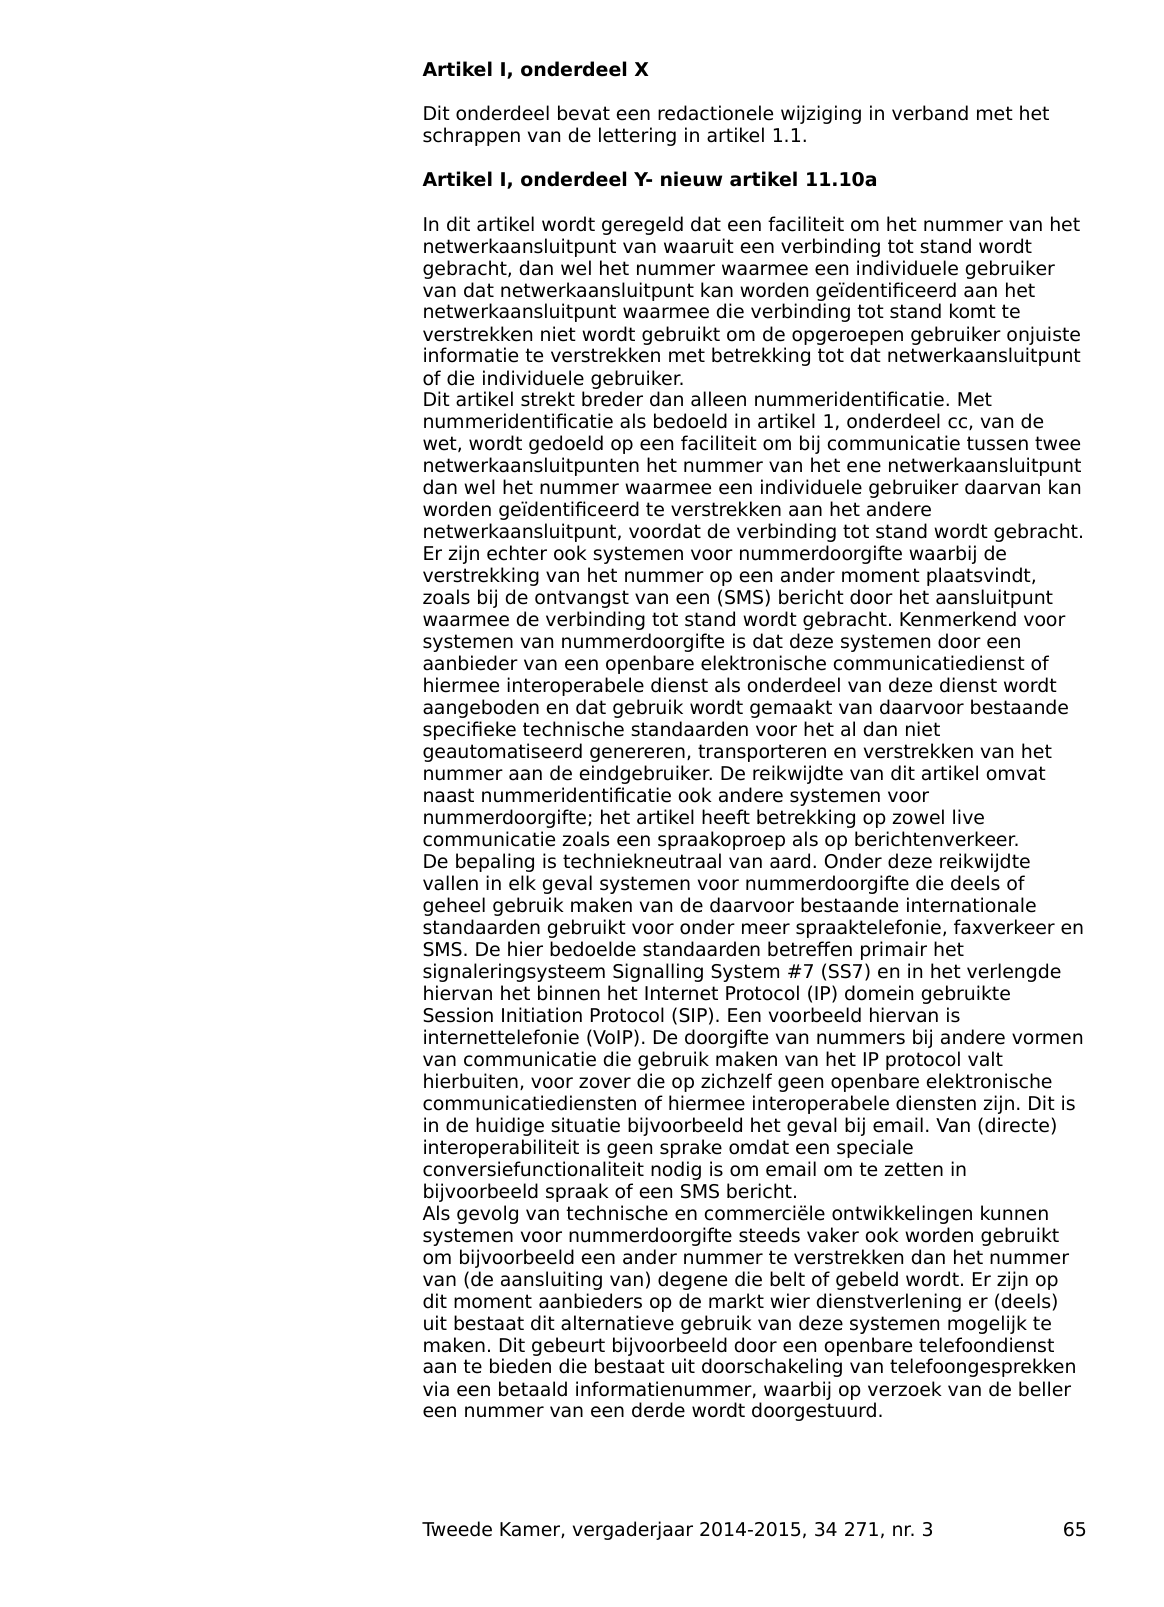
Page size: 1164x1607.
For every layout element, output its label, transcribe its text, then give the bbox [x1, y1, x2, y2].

text Dit onderdeel bevat een redactionele wijziging in verband met het schrappen van de lettering in artikel 1.1. [422, 103, 1087, 147]
text Als gevolg van technische en commerciële ontwikkelingen kunnen systemen voor nummerdoorgifte steeds vaker ook worden gebruikt om bijvoorbeeld een ander nummer te verstrekken dan het nummer van (de aansluiting van) degene die belt of gebeld wordt. Er zijn op dit moment aanbieders op de markt wier dienstverlening er (deels) uit bestaat dit alternatieve gebruik van deze systemen mogelijk te maken. Dit gebeurt bijvoorbeeld door een openbare telefoondienst aan te bieden die bestaat uit doorschakeling van telefoongesprekken via een betaald informatienummer, waarbij op verzoek van de beller een nummer van een derde wordt doorgestuurd. [422, 1203, 1087, 1422]
subtitle Artikel I, onderdeel Y- nieuw artikel 11.10a [422, 169, 1087, 191]
subtitle Artikel I, onderdeel X [422, 59, 1087, 81]
text Dit artikel strekt breder dan alleen nummeridentificatie. Met nummeridentificatie als bedoeld in artikel 1, onderdeel cc, van de wet, wordt gedoeld op een faciliteit om bij communicatie tussen twee netwerkaansluitpunten het nummer van het ene netwerkaansluitpunt dan wel het nummer waarmee een individuele gebruiker daarvan kan worden geïdentificeerd te verstrekken aan het andere netwerkaansluitpunt, voordat de verbinding tot stand wordt gebracht. Er zijn echter ook systemen voor nummerdoorgifte waarbij de verstrekking van het nummer op een ander moment plaatsvindt, zoals bij de ontvangst van een (SMS) bericht door het aansluitpunt waarmee de verbinding tot stand wordt gebracht. Kenmerkend voor systemen van nummerdoorgifte is dat deze systemen door een aanbieder van een openbare elektronische communicatiedienst of hiermee interoperabele dienst als onderdeel van deze dienst wordt aangeboden en dat gebruik wordt gemaakt van daarvoor bestaande specifieke technische standaarden voor het al dan niet geautomatiseerd genereren, transporteren en verstrekken van het nummer aan de eindgebruiker. De reikwijdte van dit artikel omvat naast nummeridentificatie ook andere systemen voor nummerdoorgifte; het artikel heeft betrekking op zowel live communicatie zoals een spraakoproep als op berichtenverkeer. [422, 389, 1087, 851]
text In dit artikel wordt geregeld dat een faciliteit om het nummer van het netwerkaansluitpunt van waaruit een verbinding tot stand wordt gebracht, dan wel het nummer waarmee een individuele gebruiker van dat netwerkaansluitpunt kan worden geïdentificeerd aan het netwerkaansluitpunt waarmee die verbinding tot stand komt te verstrekken niet wordt gebruikt om de opgeroepen gebruiker onjuiste informatie te verstrekken met betrekking tot dat netwerkaansluitpunt of die individuele gebruiker. [422, 213, 1087, 389]
text De bepaling is techniekneutraal van aard. Onder deze reikwijdte vallen in elk geval systemen voor nummerdoorgifte die deels of geheel gebruik maken van de daarvoor bestaande internationale standaarden gebruikt voor onder meer spraaktelefonie, faxverkeer en SMS. De hier bedoelde standaarden betreffen primair het signaleringsysteem Signalling System #7 (SS7) en in het verlengde hiervan het binnen het Internet Protocol (IP) domein gebruikte Session Initiation Protocol (SIP). Een voorbeeld hiervan is internettelefonie (VoIP). De doorgifte van nummers bij andere vormen van communicatie die gebruik maken van het IP protocol valt hierbuiten, voor zover die op zichzelf geen openbare elektronische communicatiediensten of hiermee interoperabele diensten zijn. Dit is in de huidige situatie bijvoorbeeld het geval bij email. Van (directe) interoperabiliteit is geen sprake omdat een speciale conversiefunctionaliteit nodig is om email om te zetten in bijvoorbeeld spraak of een SMS bericht. [422, 851, 1087, 1203]
